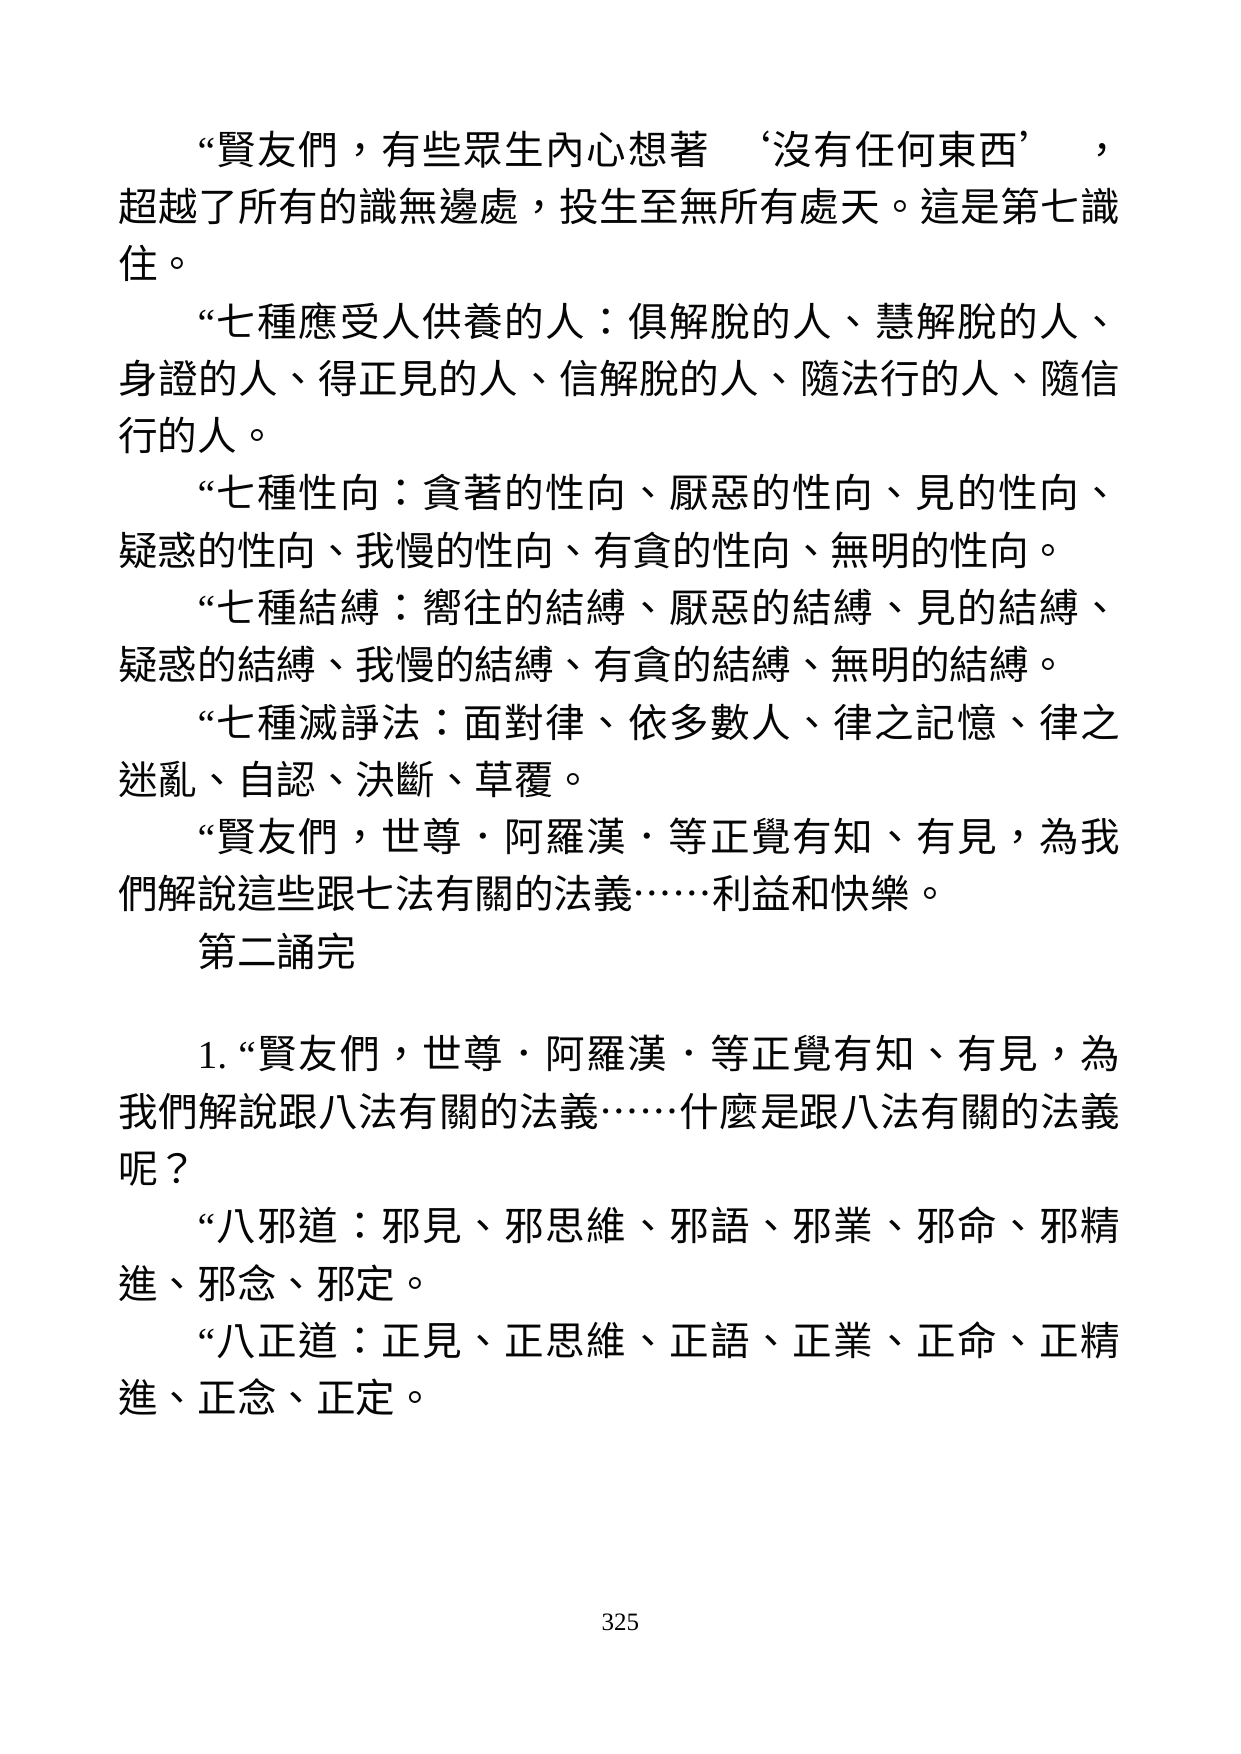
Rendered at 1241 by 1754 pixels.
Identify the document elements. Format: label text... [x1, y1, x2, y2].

text “八正道：正見、正思維、正語、正業、正命、正精進、正念、正定。 [118, 1309, 1122, 1424]
text 1. “賢友們，世尊．阿羅漢．等正覺有知、有見，為我們解說跟八法有關的法義……什麼是跟八法有關的法義呢？ [118, 1023, 1122, 1195]
text “賢友們，有些眾生內心想著 ‘沒有任何東西’ ，超越了所有的識無邊處，投生至無所有處天。這是第七識住。 [118, 118, 1122, 290]
text “七種應受人供養的人：俱解脫的人、慧解脫的人、身證的人、得正見的人、信解脫的人、隨法行的人、隨信行的人。 [118, 290, 1122, 462]
text “七種滅諍法：面對律、依多數人、律之記憶、律之迷亂、自認、決斷、草覆。 [118, 691, 1122, 806]
text “賢友們，世尊．阿羅漢．等正覺有知、有見，為我們解說這些跟七法有關的法義……利益和快樂。 [118, 806, 1122, 920]
text 第二誦完 [118, 920, 1122, 977]
text “八邪道：邪見、邪思維、邪語、邪業、邪命、邪精進、邪念、邪定。 [118, 1195, 1122, 1309]
text “七種結縛：嚮往的結縛、厭惡的結縛、見的結縛、疑惑的結縛、我慢的結縛、有貪的結縛、無明的結縛。 [118, 576, 1122, 691]
text “七種性向：貪著的性向、厭惡的性向、見的性向、疑惑的性向、我慢的性向、有貪的性向、無明的性向。 [118, 462, 1122, 576]
